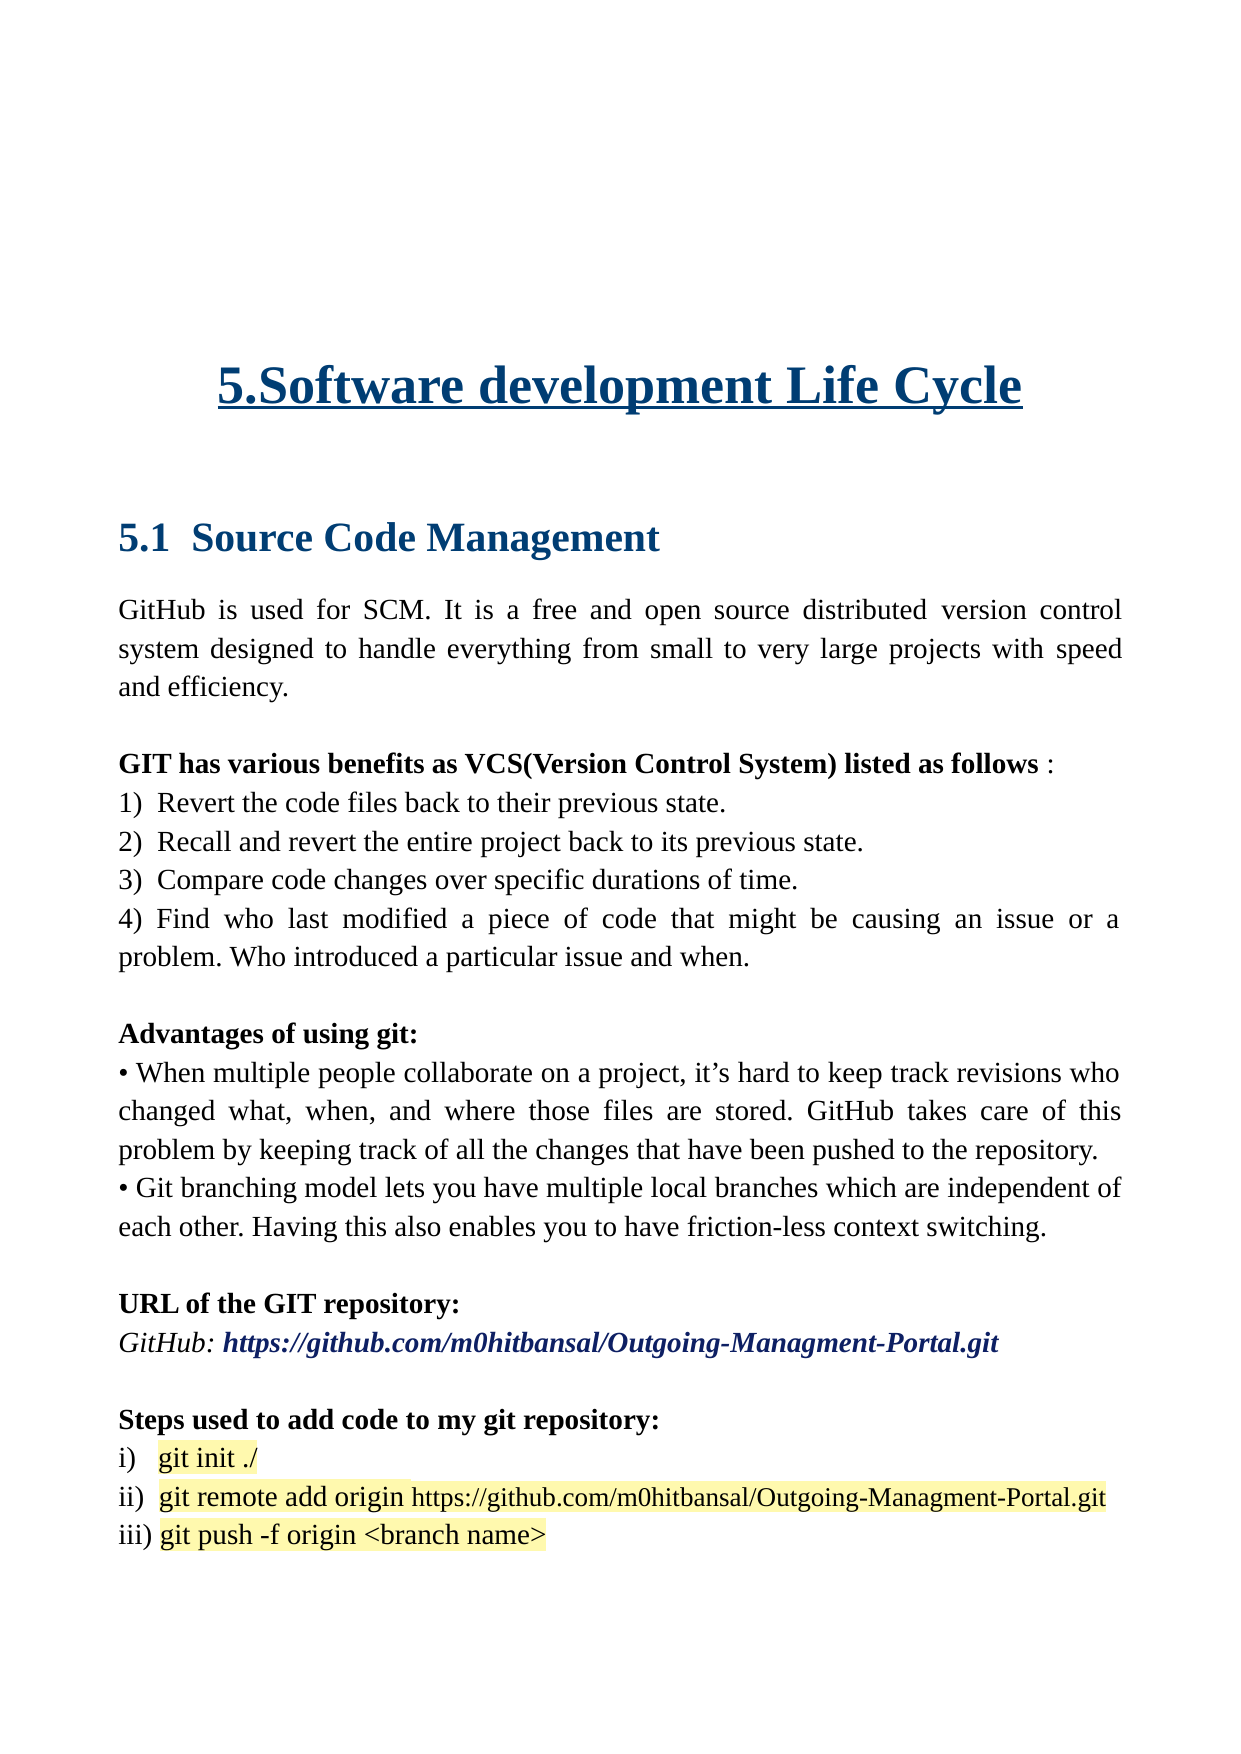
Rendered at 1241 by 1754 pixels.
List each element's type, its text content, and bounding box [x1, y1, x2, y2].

text Advantages of using git: [118, 1016, 1122, 1050]
text 5.1 Source Code Management [118, 512, 1122, 560]
text URL of the GIT repository: [118, 1286, 1122, 1320]
text 5.Software development Life Cycle [118, 352, 1122, 415]
text 3) Compare code changes over specific durations of time. [118, 862, 1122, 896]
text • Git branching model lets you have multiple local branches which are independent of each other. Having this also enables you to have friction-less context switching. [118, 1171, 1122, 1243]
text Steps used to add code to my git repository: [118, 1402, 1122, 1435]
text ii) git remote add origin https://github.com/m0hitbansal/Outgoing-Managment-Portal.git [118, 1479, 1122, 1512]
text GitHub is used for SCM. It is a free and open source distributed version control system designed to handle everything from small to very large projects with speed and efficiency. [118, 592, 1122, 703]
text GitHub: https://github.com/m0hitbansal/Outgoing-Managment-Portal.git [118, 1325, 1122, 1358]
text 2) Recall and revert the entire project back to its previous state. [118, 824, 1122, 857]
text 1) Revert the code files back to their previous state. [118, 785, 1122, 819]
text 4) Find who last modified a piece of code that might be causing an issue or a problem. Who introduced a particular issue and when. [118, 901, 1122, 973]
text iii) git push -f origin <branch name> [118, 1517, 1122, 1551]
text GIT has various benefits as VCS(Version Control System) listed as follows : [118, 747, 1122, 780]
text i) git init ./ [118, 1440, 1122, 1474]
text • When multiple people collaborate on a project, it’s hard to keep track revisions who changed what, when, and where those files are stored. GitHub takes care of this problem by keeping track of all the changes that have been pushed to the repository. [118, 1055, 1122, 1166]
